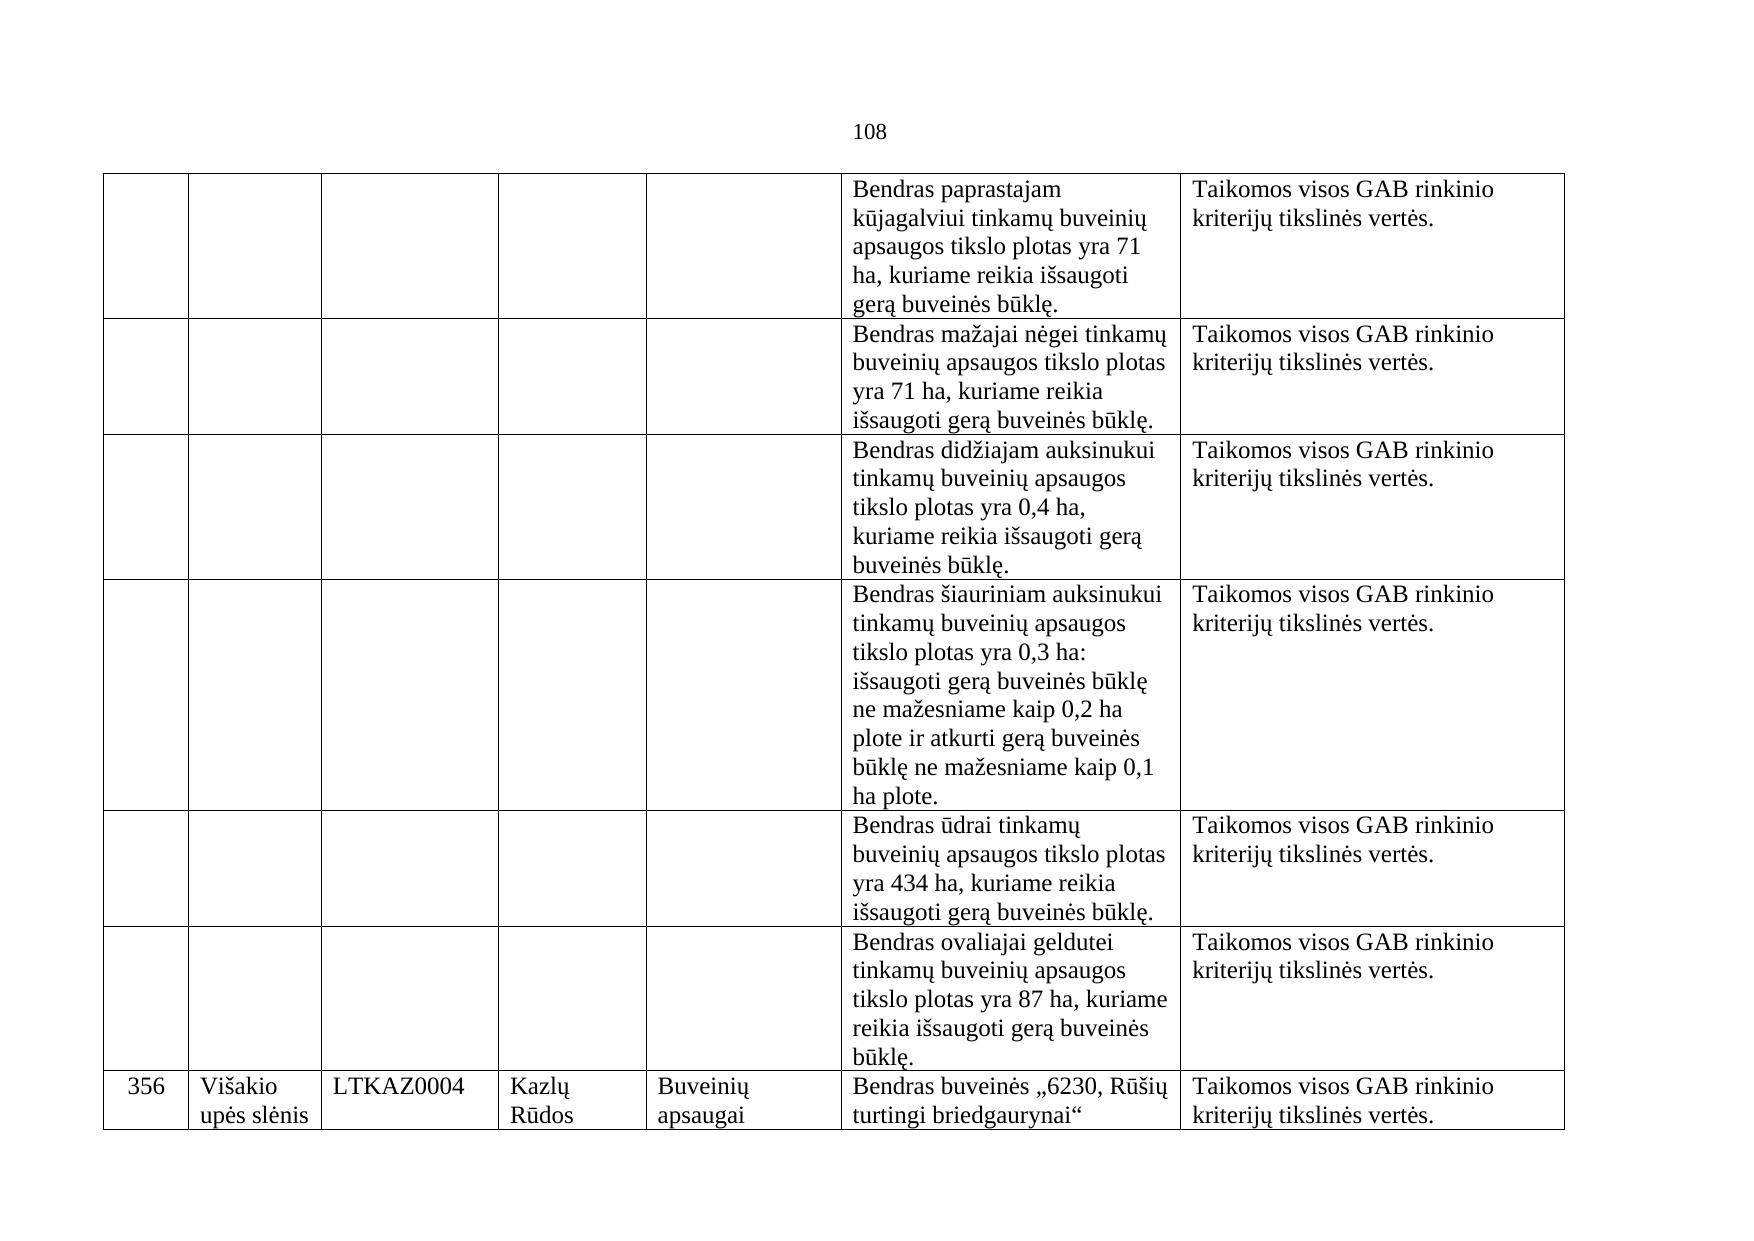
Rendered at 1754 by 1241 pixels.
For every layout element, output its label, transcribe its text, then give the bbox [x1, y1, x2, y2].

table_cell [104, 319, 188, 434]
table_cell [499, 927, 646, 1070]
table_cell Bendras šiauriniam auksinukui tinkamų buveinių apsaugos tikslo plotas yra 0,3 ha: išsaugoti gerą buveinės būklę ne mažesniame kaip 0,2 ha plote ir atkurti gerą buveinės būklę ne mažesniame kaip 0,1 ha plote. [842, 580, 1180, 809]
table_cell Kazlų Rūdos [499, 1071, 646, 1129]
table_cell Višakio upės slėnis [189, 1071, 321, 1129]
table_cell [189, 927, 321, 1070]
table_cell [499, 811, 646, 926]
table_cell Bendras paprastajam kūjagalviui tinkamų buveinių apsaugos tikslo plotas yra 71 ha, kuriame reikia išsaugoti gerą buveinės būklę. [842, 174, 1180, 318]
table_cell [322, 435, 498, 578]
table_cell [104, 580, 188, 809]
table_cell Taikomos visos GAB rinkinio kriterijų tikslinės vertės. [1181, 811, 1564, 926]
table_cell [499, 435, 646, 578]
table_cell Bendras ūdrai tinkamų buveinių apsaugos tikslo plotas yra 434 ha, kuriame reikia išsaugoti gerą buveinės būklę. [842, 811, 1180, 926]
table_cell [647, 319, 841, 434]
table_cell [647, 174, 841, 318]
table_cell [647, 811, 841, 926]
table_cell [104, 927, 188, 1070]
table_cell Bendras ovaliajai geldutei tinkamų buveinių apsaugos tikslo plotas yra 87 ha, kuriame reikia išsaugoti gerą buveinės būklę. [842, 927, 1180, 1070]
table_cell Bendras didžiajam auksinukui tinkamų buveinių apsaugos tikslo plotas yra 0,4 ha, kuriame reikia išsaugoti gerą buveinės būklę. [842, 435, 1180, 578]
table_cell [322, 927, 498, 1070]
table_cell [322, 580, 498, 809]
table_cell [647, 435, 841, 578]
table_cell 356 [104, 1071, 188, 1129]
table_cell [322, 174, 498, 318]
table_cell [189, 580, 321, 809]
table_cell Buveinių apsaugai [647, 1071, 841, 1129]
table_cell Taikomos visos GAB rinkinio kriterijų tikslinės vertės. [1181, 927, 1564, 1070]
table_cell LTKAZ0004 [322, 1071, 498, 1129]
table_cell [189, 435, 321, 578]
table_cell Bendras mažajai nėgei tinkamų buveinių apsaugos tikslo plotas yra 71 ha, kuriame reikia išsaugoti gerą buveinės būklę. [842, 319, 1180, 434]
table_cell Taikomos visos GAB rinkinio kriterijų tikslinės vertės. [1181, 174, 1564, 318]
table_cell Bendras buveinės „6230, Rūšių turtingi briedgaurynai“ [842, 1071, 1180, 1129]
table_cell [647, 927, 841, 1070]
table_cell [499, 580, 646, 809]
table_cell [322, 811, 498, 926]
table_cell [322, 319, 498, 434]
table_cell [104, 174, 188, 318]
table_cell [189, 319, 321, 434]
table_cell Taikomos visos GAB rinkinio kriterijų tikslinės vertės. [1181, 319, 1564, 434]
table_cell [647, 580, 841, 809]
table_cell Taikomos visos GAB rinkinio kriterijų tikslinės vertės. [1181, 1071, 1564, 1129]
table_cell [189, 174, 321, 318]
table_cell [104, 435, 188, 578]
table_cell [499, 319, 646, 434]
table_cell Taikomos visos GAB rinkinio kriterijų tikslinės vertės. [1181, 435, 1564, 578]
table_cell [104, 811, 188, 926]
table_cell [189, 811, 321, 926]
table_cell [499, 174, 646, 318]
table_cell Taikomos visos GAB rinkinio kriterijų tikslinės vertės. [1181, 580, 1564, 809]
